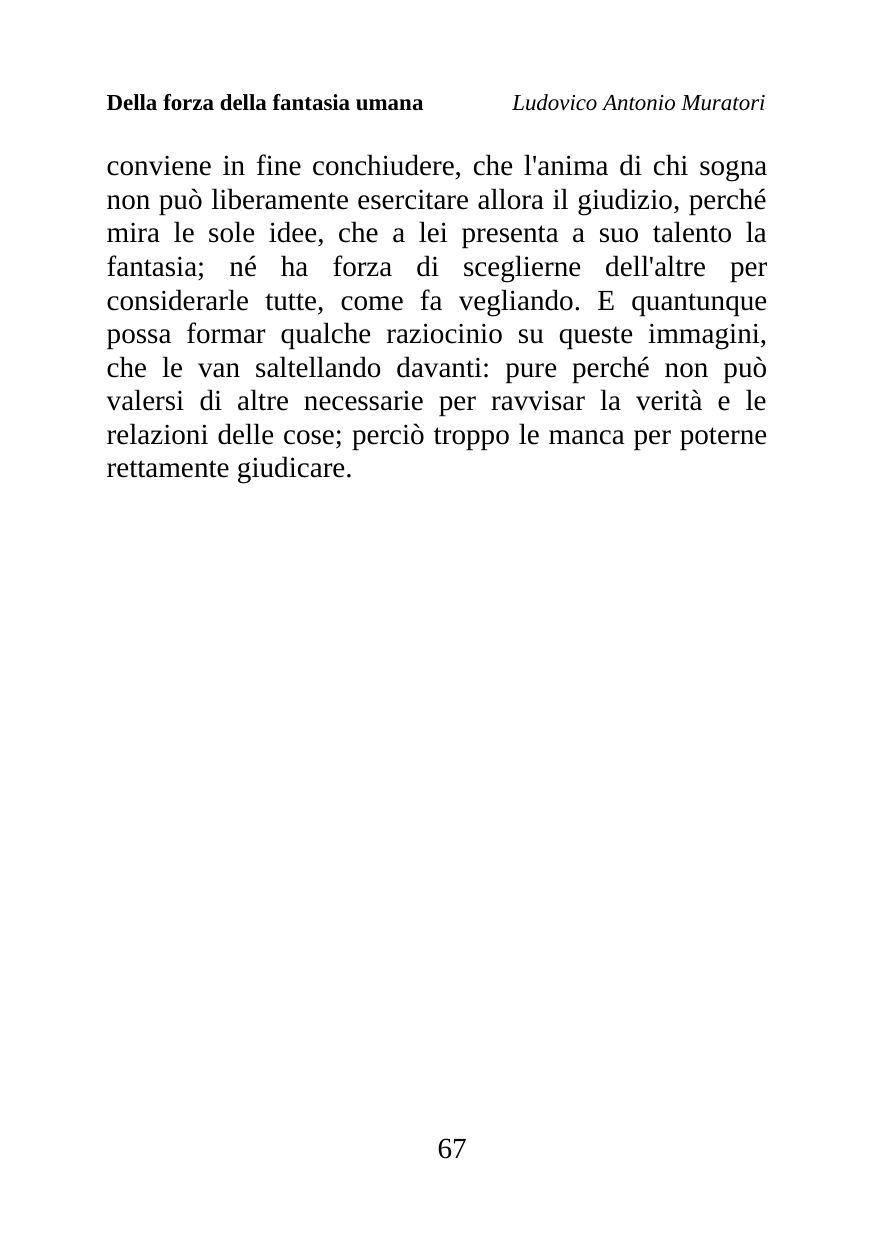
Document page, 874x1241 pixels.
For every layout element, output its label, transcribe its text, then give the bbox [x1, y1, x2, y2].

text conviene in fine conchiudere, che l'anima di chi sogna non può liberamente esercitare allora il giudizio, perché mira le sole idee, che a lei presenta a suo talento la fantasia; né ha forza di sceglierne dell'altre per considerarle tutte, come fa vegliando. E quantunque possa formar qualche raziocinio su queste immagini, che le van saltellando davanti: pure perché non può valersi di altre necessarie per ravvisar la verità e le relazioni delle cose; perciò troppo le manca per poterne rettamente giudicare. [106, 148, 768, 484]
